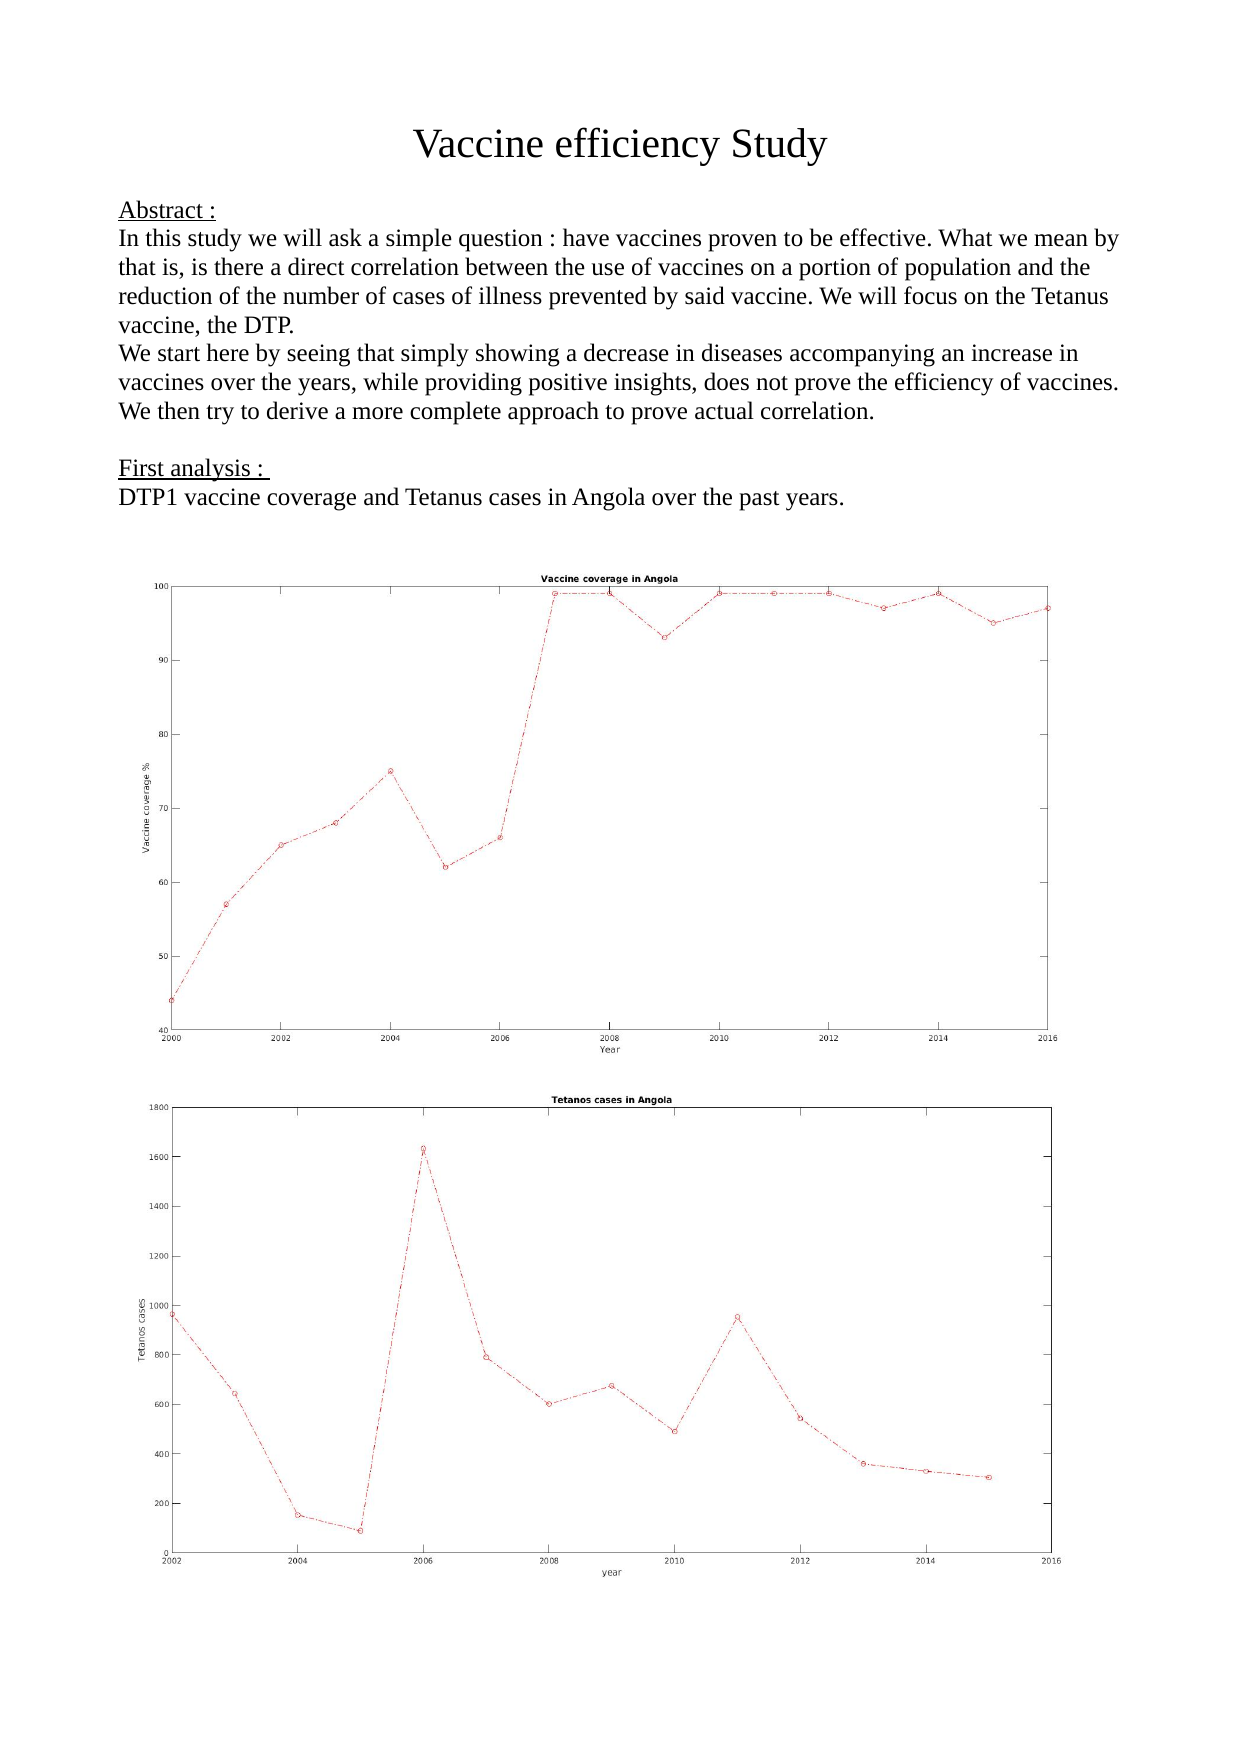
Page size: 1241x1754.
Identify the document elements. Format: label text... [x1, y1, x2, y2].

text Abstract : [118, 195, 1122, 223]
text In this study we will ask a simple question : have vaccines proven to be effective. What we mean by that is, is there a direct correlation between the use of vaccines on a portion of population and the reduction of the number of cases of illness prevented by said vaccine. We will focus on the Tetanus vaccine, the DTP. [118, 223, 1122, 338]
text First analysis : [118, 453, 1122, 482]
text We start here by seeing that simply showing a decrease in diseases accompanying an increase in vaccines over the years, while providing positive insights, does not prove the efficiency of vaccines. We then try to derive a more complete approach to prove actual correlation. [118, 338, 1122, 425]
text Vaccine efficiency Study [118, 118, 1122, 166]
text DTP1 vaccine coverage and Tetanus cases in Angola over the past years. [118, 482, 1122, 511]
picture [24, 545, 1159, 1613]
